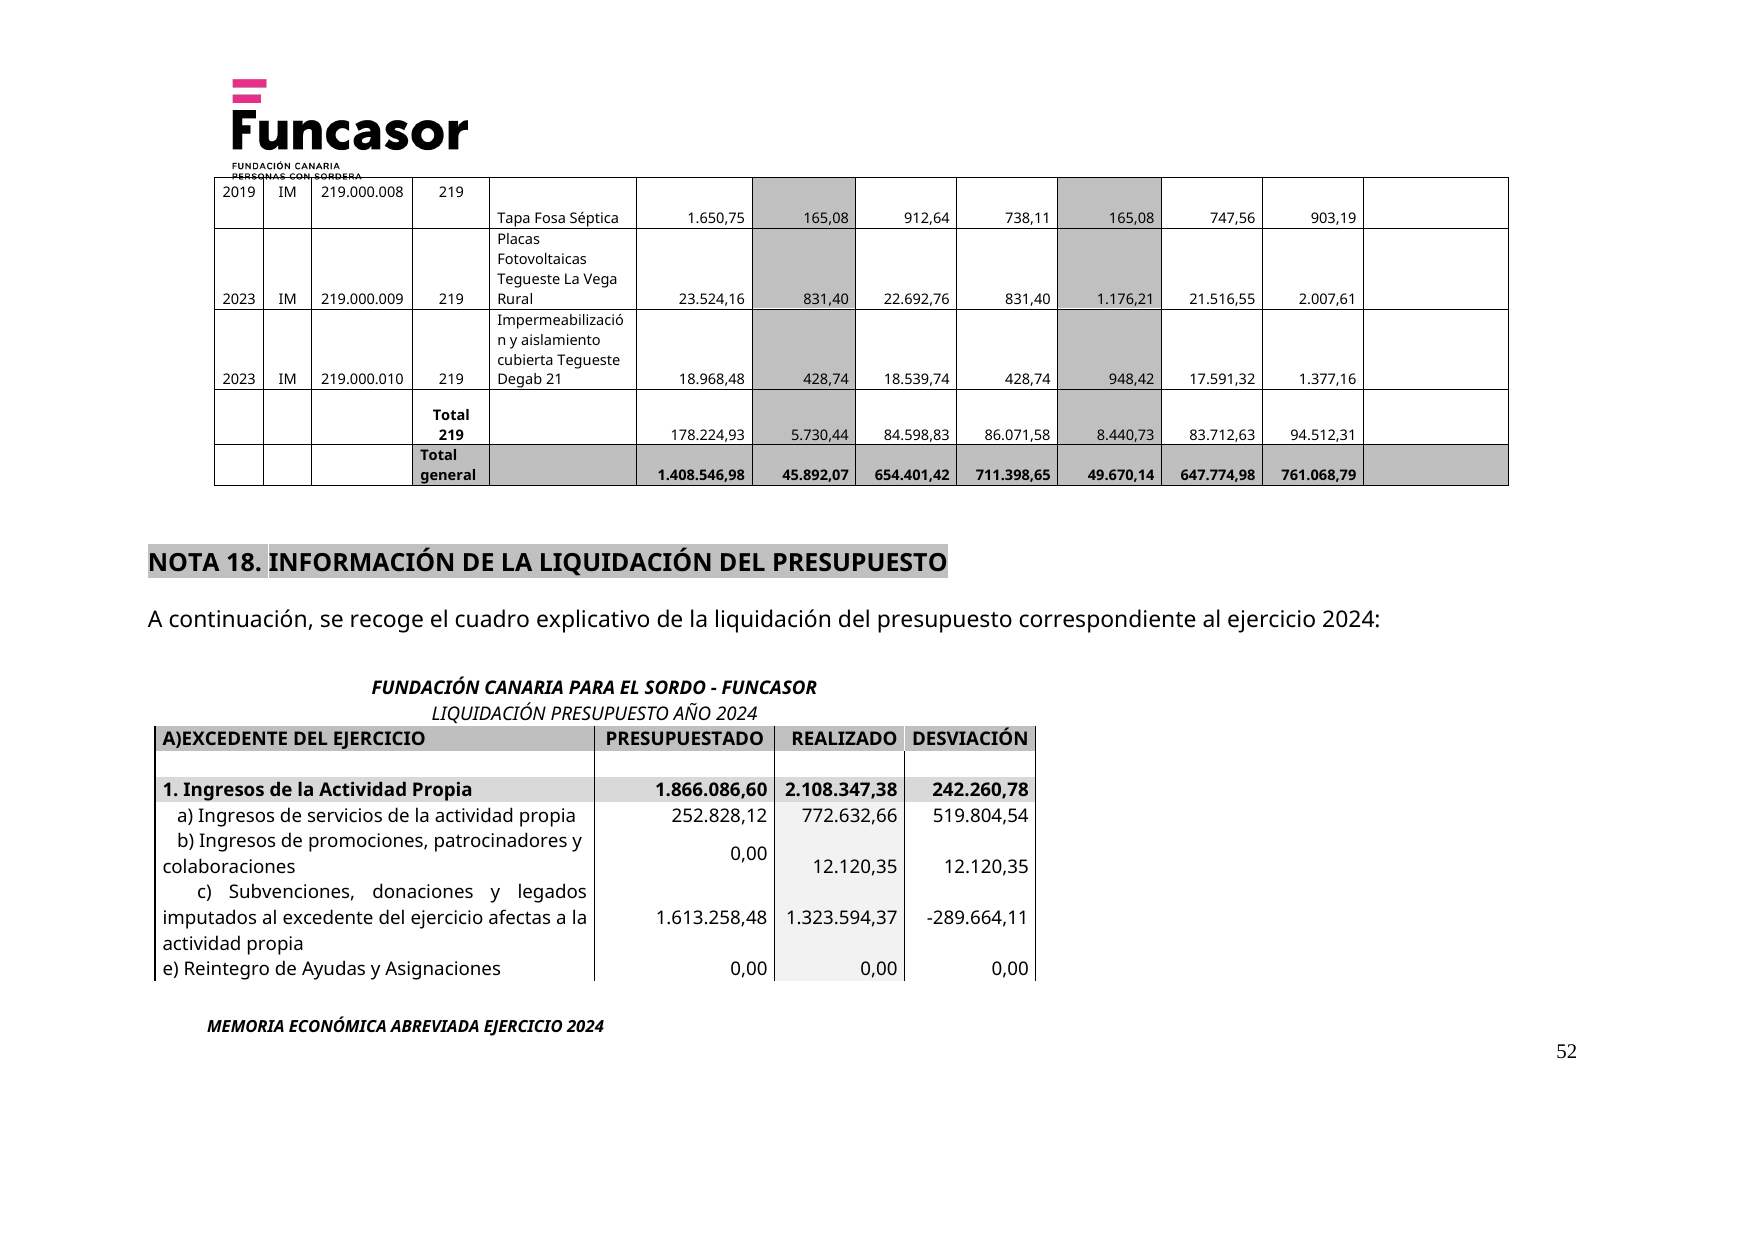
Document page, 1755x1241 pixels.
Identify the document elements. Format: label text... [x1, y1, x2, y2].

text NOTA 18. INFORMACIÓN DE LA LIQUIDACIÓN DEL PRESUPUESTO [148, 544, 1577, 578]
table_cell 2.007,61 [1263, 229, 1363, 308]
table_cell IM [264, 229, 311, 308]
table_cell 1. Ingresos de la Actividad Propia [156, 777, 594, 802]
table_cell Total general [413, 445, 489, 485]
table_cell 948,42 [1058, 310, 1161, 389]
table_cell -289.664,11 [905, 879, 1035, 955]
table_cell [490, 390, 636, 444]
table_cell 428,74 [957, 310, 1057, 389]
table_cell 178.224,93 [637, 390, 752, 444]
table_cell 252.828,12 [595, 802, 774, 828]
table_cell [1364, 178, 1508, 228]
table_cell A)EXCEDENTE DEL EJERCICIO [156, 726, 594, 751]
table_cell [312, 390, 412, 444]
table_cell Tapa Fosa Séptica [490, 178, 636, 228]
table_cell 654.401,42 [856, 445, 956, 485]
table_cell REALIZADO [775, 726, 904, 751]
table_cell 711.398,65 [957, 445, 1057, 485]
table_cell [595, 751, 774, 777]
table_cell 219 [413, 229, 489, 308]
table_cell 428,74 [753, 310, 855, 389]
table_cell Total 219 [413, 390, 489, 444]
table_cell 219.000.009 [312, 229, 412, 308]
table_cell 21.516,55 [1162, 229, 1262, 308]
table_cell 18.539,74 [856, 310, 956, 389]
table_cell [215, 390, 263, 444]
table_cell 761.068,79 [1263, 445, 1363, 485]
table_cell 912,64 [856, 178, 956, 228]
table_cell 2023 [215, 229, 263, 308]
table_cell 747,56 [1162, 178, 1262, 228]
table_cell [775, 751, 904, 777]
table_cell IM [264, 310, 311, 389]
table_cell 219 [413, 310, 489, 389]
table_cell [312, 445, 412, 485]
table_cell 772.632,66 [775, 802, 904, 828]
table_cell 84.598,83 [856, 390, 956, 444]
table_cell 219.000.010 [312, 310, 412, 389]
table_cell a) Ingresos de servicios de la actividad propia [156, 802, 594, 828]
table_cell 0,00 [595, 955, 774, 981]
table_cell 2023 [215, 310, 263, 389]
table_cell 165,08 [1058, 178, 1161, 228]
table_cell [156, 751, 594, 777]
table_cell [1364, 229, 1508, 308]
table_cell 18.968,48 [637, 310, 752, 389]
table_cell Impermeabilización y aislamiento cubierta Tegueste Degab 21 [490, 310, 636, 389]
table_cell 1.377,16 [1263, 310, 1363, 389]
table_cell 1.613.258,48 [595, 879, 774, 955]
table_cell 647.774,98 [1162, 445, 1262, 485]
table_cell 0,00 [775, 955, 904, 981]
table_cell 86.071,58 [957, 390, 1057, 444]
table_header FUNDACIÓN CANARIA PARA EL SORDO - FUNCASOR [155, 675, 1036, 700]
table_cell 1.323.594,37 [775, 879, 904, 955]
table_cell 1.176,21 [1058, 229, 1161, 308]
table_cell [264, 390, 311, 444]
table_cell 165,08 [753, 178, 855, 228]
table_cell Placas Fotovoltaicas Tegueste La Vega Rural [490, 229, 636, 308]
table_cell 12.120,35 [905, 828, 1035, 879]
table_cell 94.512,31 [1263, 390, 1363, 444]
table_cell b) Ingresos de promociones, patrocinadores y colaboraciones [156, 828, 594, 879]
table_cell [264, 445, 311, 485]
table_cell 5.730,44 [753, 390, 855, 444]
table_cell 738,11 [957, 178, 1057, 228]
table_cell 831,40 [753, 229, 855, 308]
table_cell 83.712,63 [1162, 390, 1262, 444]
table_cell 0,00 [595, 828, 774, 879]
table_cell [1364, 310, 1508, 389]
table_cell 2019 [215, 178, 263, 228]
table_cell 22.692,76 [856, 229, 956, 308]
text A continuación, se recoge el cuadro explicativo de la liquidación del presupuesto correspondiente al ejercicio 2024: [148, 603, 1577, 634]
table_cell [1364, 390, 1508, 444]
table_cell 219.000.008 [312, 178, 412, 228]
table_cell c) Subvenciones, donaciones y legados imputados al excedente del ejercicio afectas a la actividad propia [156, 879, 594, 955]
table_cell 0,00 [905, 955, 1035, 981]
table_cell [1364, 445, 1508, 485]
table_cell 23.524,16 [637, 229, 752, 308]
table_cell 1.650,75 [637, 178, 752, 228]
table_cell 2.108.347,38 [775, 777, 904, 802]
table_cell 831,40 [957, 229, 1057, 308]
table_cell 242.260,78 [905, 777, 1035, 802]
table_cell [905, 751, 1035, 777]
table_cell 219 [413, 178, 489, 228]
table_cell 1.866.086,60 [595, 777, 774, 802]
table_cell [490, 445, 636, 485]
table_cell PRESUPUESTADO [595, 726, 774, 751]
table_cell 519.804,54 [905, 802, 1035, 828]
table_cell 45.892,07 [753, 445, 855, 485]
table_cell IM [264, 178, 311, 228]
table_cell DESVIACIÓN [905, 726, 1035, 751]
table_cell 8.440,73 [1058, 390, 1161, 444]
table_cell 903,19 [1263, 178, 1363, 228]
table_cell 1.408.546,98 [637, 445, 752, 485]
table_cell 17.591,32 [1162, 310, 1262, 389]
table_cell 12.120,35 [775, 828, 904, 879]
table_cell 49.670,14 [1058, 445, 1161, 485]
table_cell e) Reintegro de Ayudas y Asignaciones [156, 955, 594, 981]
table_cell [215, 445, 263, 485]
table_cell LIQUIDACIÓN PRESUPUESTO AÑO 2024 [155, 700, 1036, 726]
